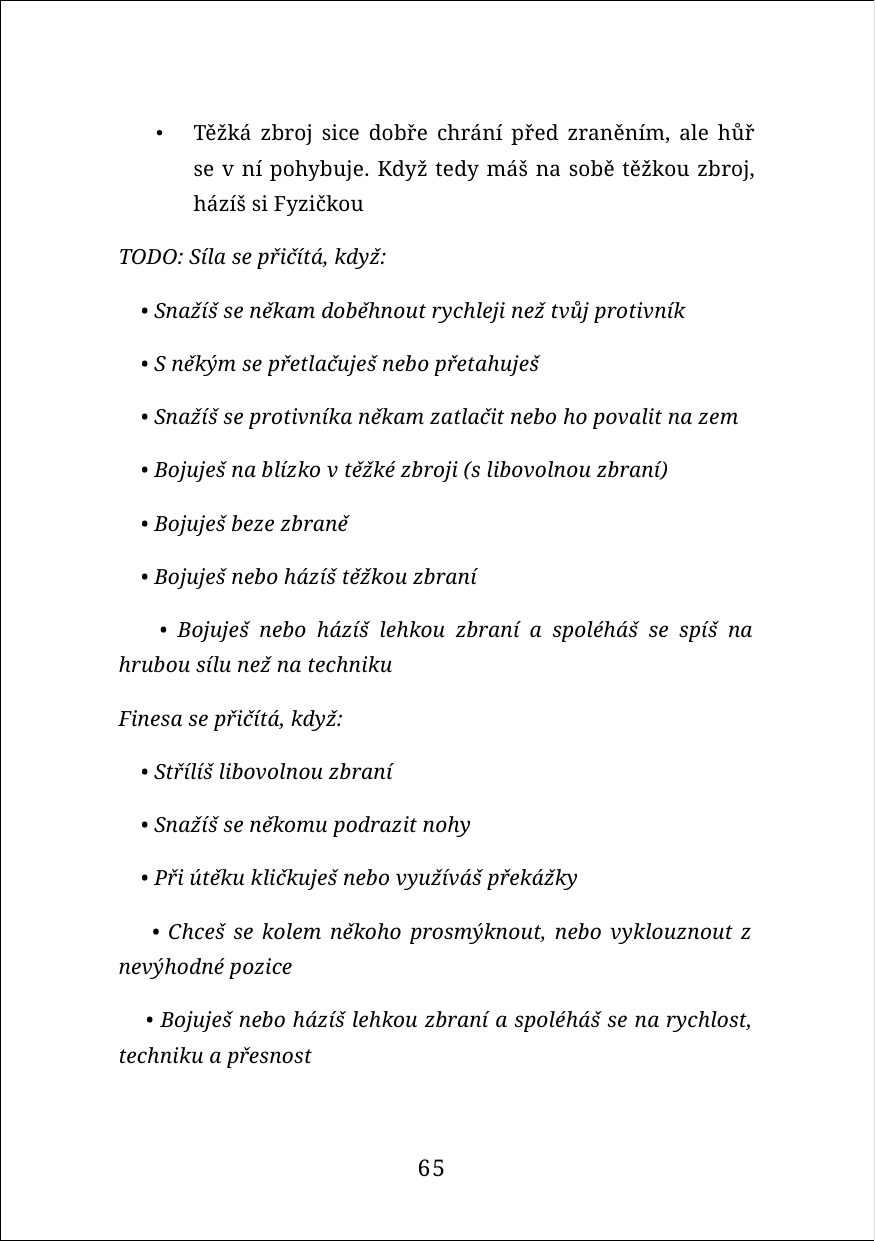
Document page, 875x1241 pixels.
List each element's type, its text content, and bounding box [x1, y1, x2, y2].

text • Bojuješ nebo házíš lehkou zbraní a spoléháš se na rychlost, techniku a přesnost [118, 1006, 756, 1069]
text TODO: Síla se přičítá, když: [118, 242, 756, 271]
text • Bojuješ beze zbraně [118, 509, 756, 537]
list Těžká zbroj sice dobře chrání před zraněním, ale hůř se v ní pohybuje. Když tedy máš na sobě těžkou zbroj, házíš si Fyzičkou [156, 118, 756, 218]
text • Bojuješ nebo házíš lehkou zbraní a spoléháš se spíš na hrubou sílu než na techniku [118, 615, 756, 679]
text • Bojuješ na blízko v těžké zbroji (s libovolnou zbraní) [118, 455, 756, 484]
text • Střílíš libovolnou zbraní [118, 757, 756, 786]
text • S někým se přetlačuješ nebo přetahuješ [118, 349, 756, 377]
text • Bojuješ nebo házíš těžkou zbraní [118, 562, 756, 590]
text • Při útěku kličkuješ nebo využíváš překážky [118, 863, 756, 892]
text • Snažíš se někam doběhnout rychleji než tvůj protivník [118, 296, 756, 324]
text Finesa se přičítá, když: [118, 704, 756, 732]
text • Snažíš se někomu podrazit nohy [118, 810, 756, 839]
text • Snažíš se protivníka někam zatlačit nebo ho povalit na zem [118, 402, 756, 431]
text • Chceš se kolem někoho prosmýknout, nebo vyklouznout z nevýhodné pozice [118, 917, 756, 981]
